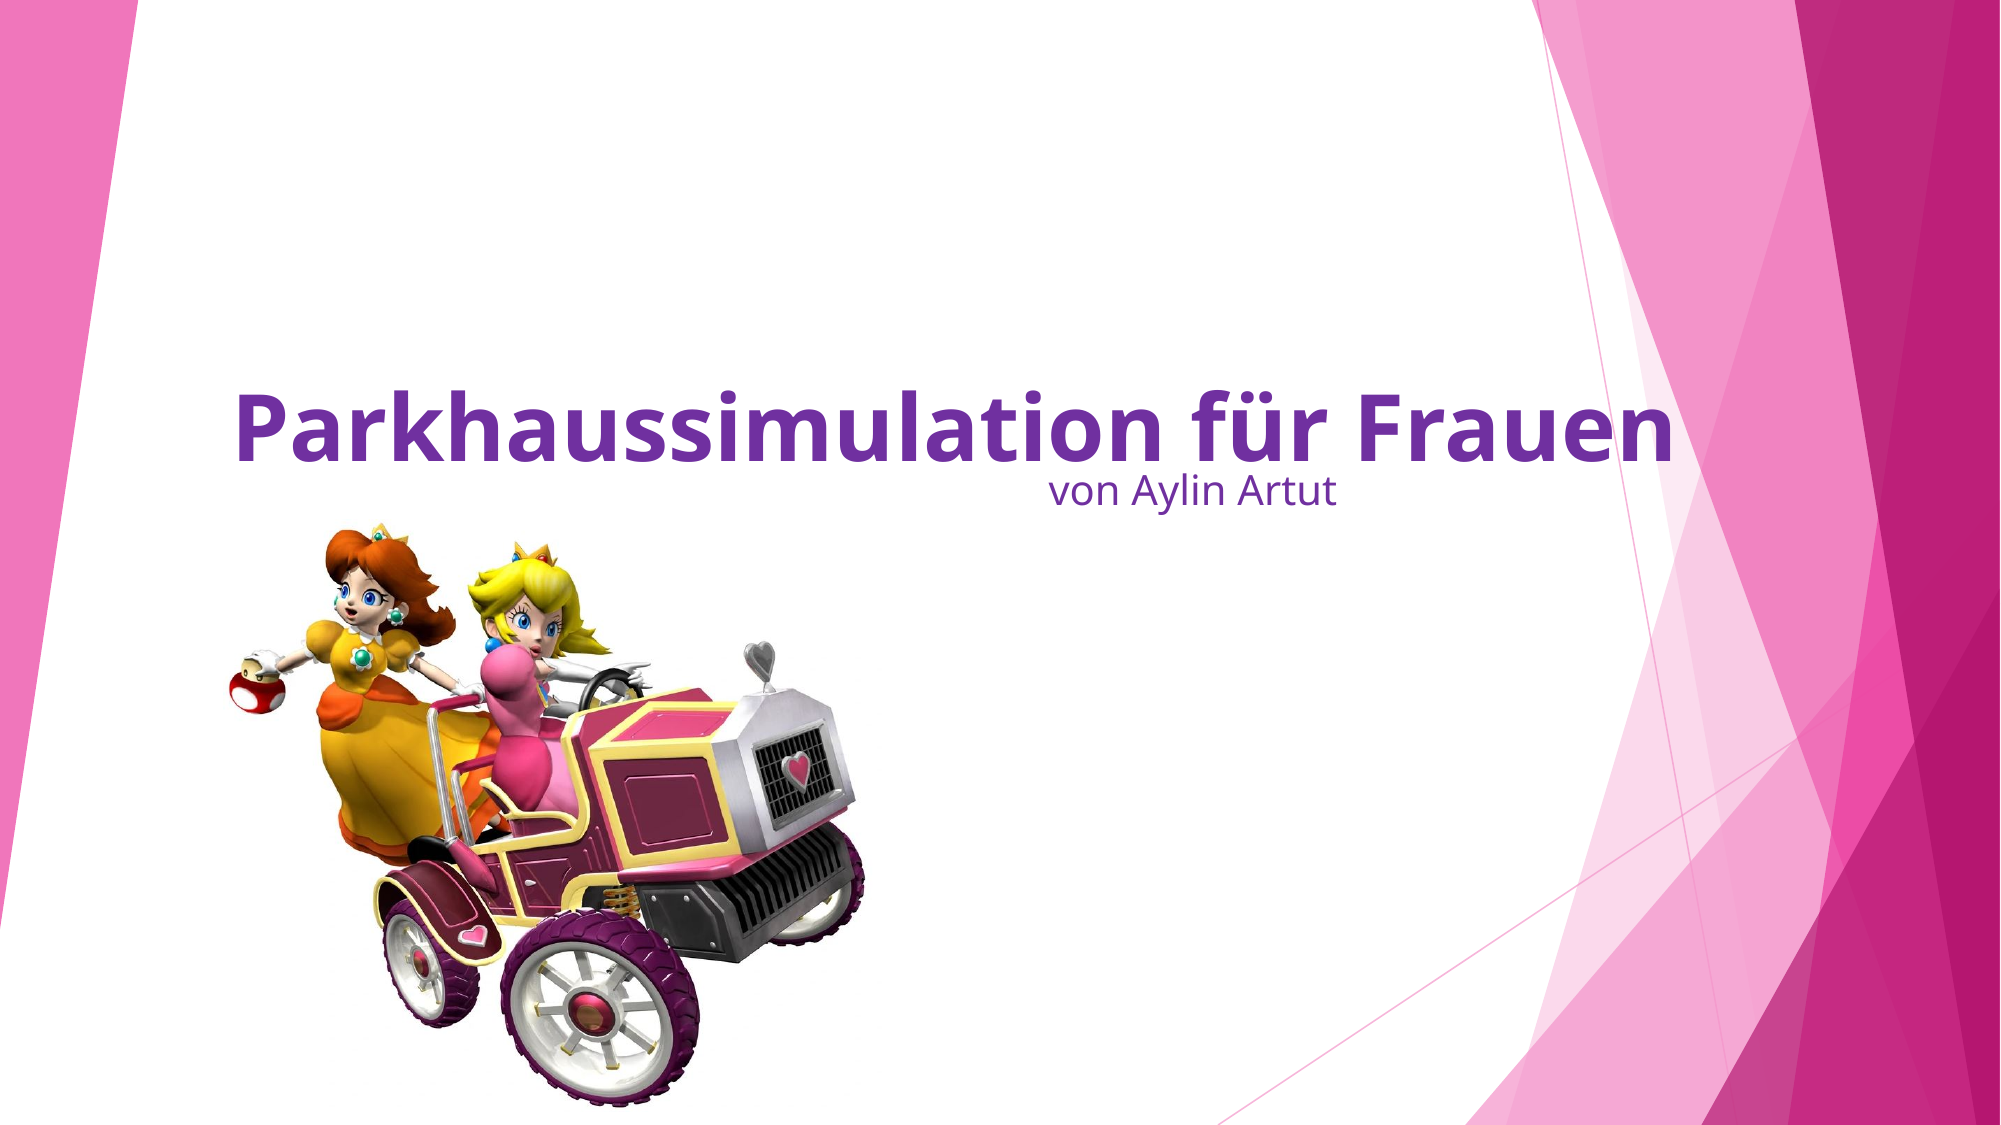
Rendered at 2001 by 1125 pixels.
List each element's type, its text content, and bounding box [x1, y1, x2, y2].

picture [223, 519, 882, 1112]
title Parkhaussimulation für Frauen [0, 361, 2000, 465]
subtitle von Aylin Artut [0, 465, 2000, 533]
